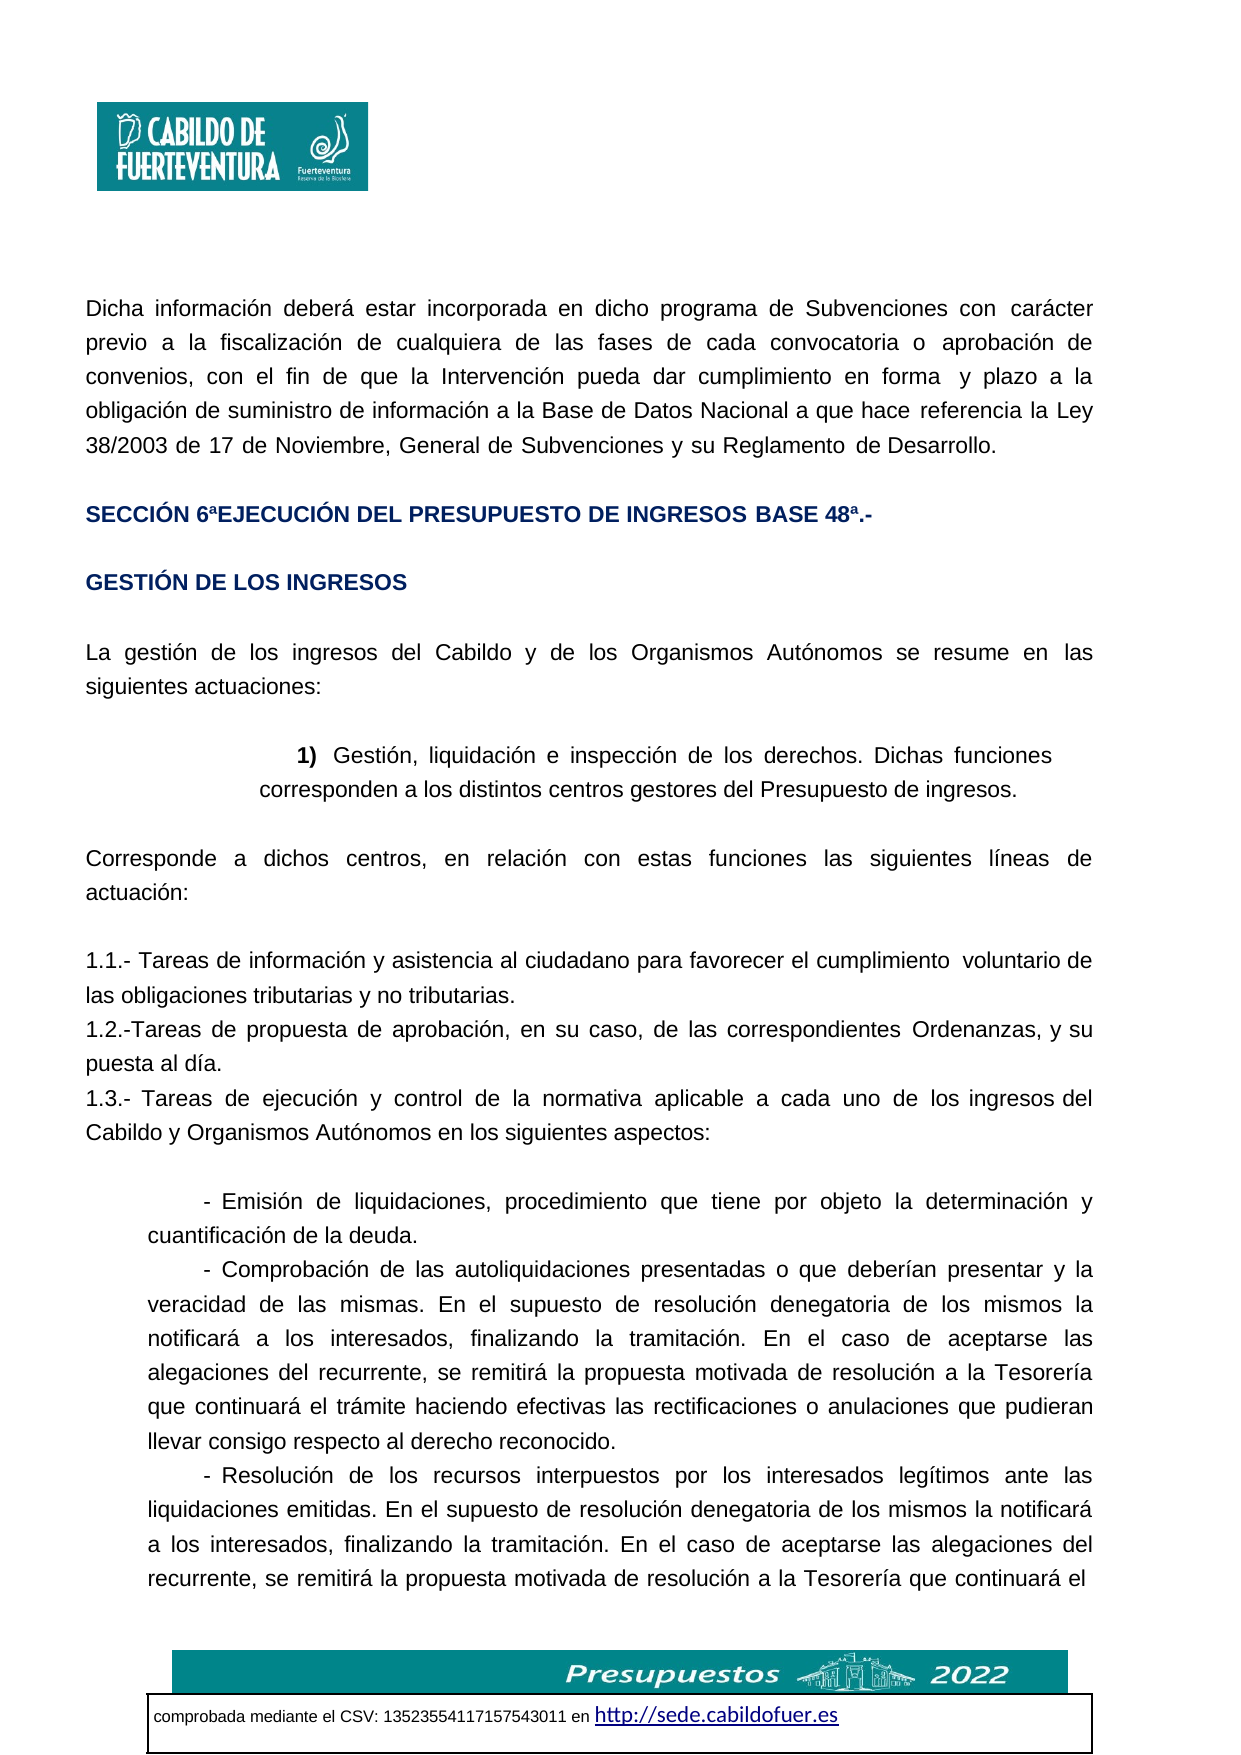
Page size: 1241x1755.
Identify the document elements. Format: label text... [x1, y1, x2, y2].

text La gestión de los ingresos del Cabildo y de los Organismos Autónomos se resume en las siguientes actuaciones: [85, 639, 1093, 699]
list Gestión, liquidación e inspección de los derechos. Dichas funciones corresponden a los distintos centros gestores del Presupuesto de ingresos. [223, 742, 1093, 802]
list Emisión de liquidaciones, procedimiento que tiene por objeto la determinación y cuantificación de la deuda. [129, 1188, 1093, 1248]
subtitle SECCIÓN 6ªEJECUCIÓN DEL PRESUPUESTO DE INGRESOS BASE 48ª.- GESTIÓN DE LOS INGRESOS [85, 501, 900, 595]
list Resolución de los recursos interpuestos por los interesados legítimos ante las liquidaciones emitidas. En el supuesto de resolución denegatoria de los mismos la notificará a los interesados, finalizando la tramitación. En el caso de aceptarse las alegaciones del recurrente, se remitirá la propuesta motivada de resolución a la Tesorería que continuará el [129, 1462, 1093, 1591]
text 1.1.- Tareas de información y asistencia al ciudadano para favorecer el cumplimiento voluntario de las obligaciones tributarias y no tributarias. [85, 947, 1093, 1008]
text Corresponde a dichos centros, en relación con estas funciones las siguientes líneas de actuación: [85, 844, 1093, 905]
list Comprobación de las autoliquidaciones presentadas o que deberían presentar y la veracidad de las mismas. En el supuesto de resolución denegatoria de los mismos la notificará a los interesados, finalizando la tramitación. En el caso de aceptarse las alegaciones del recurrente, se remitirá la propuesta motivada de resolución a la Tesorería que continuará el trámite haciendo efectivas las rectificaciones o anulaciones que pudieran llevar consigo respecto al derecho reconocido. [129, 1256, 1093, 1454]
text 1.2.-Tareas de propuesta de aprobación, en su caso, de las correspondientes Ordenanzas, y su puesta al día. [85, 1016, 1093, 1077]
text 1.3.- Tareas de ejecución y control de la normativa aplicable a cada uno de los ingresos del Cabildo y Organismos Autónomos en los siguientes aspectos: [85, 1085, 1093, 1145]
text Dicha información deberá estar incorporada en dicho programa de Subvenciones con carácter previo a la fiscalización de cualquiera de las fases de cada convocatoria o aprobación de convenios, con el fin de que la Intervención pueda dar cumplimiento en forma y plazo a la obligación de suministro de información a la Base de Datos Nacional a que hace referencia la Ley 38/2003 de 17 de Noviembre, General de Subvenciones y su Reglamento de Desarrollo. [85, 294, 1093, 458]
